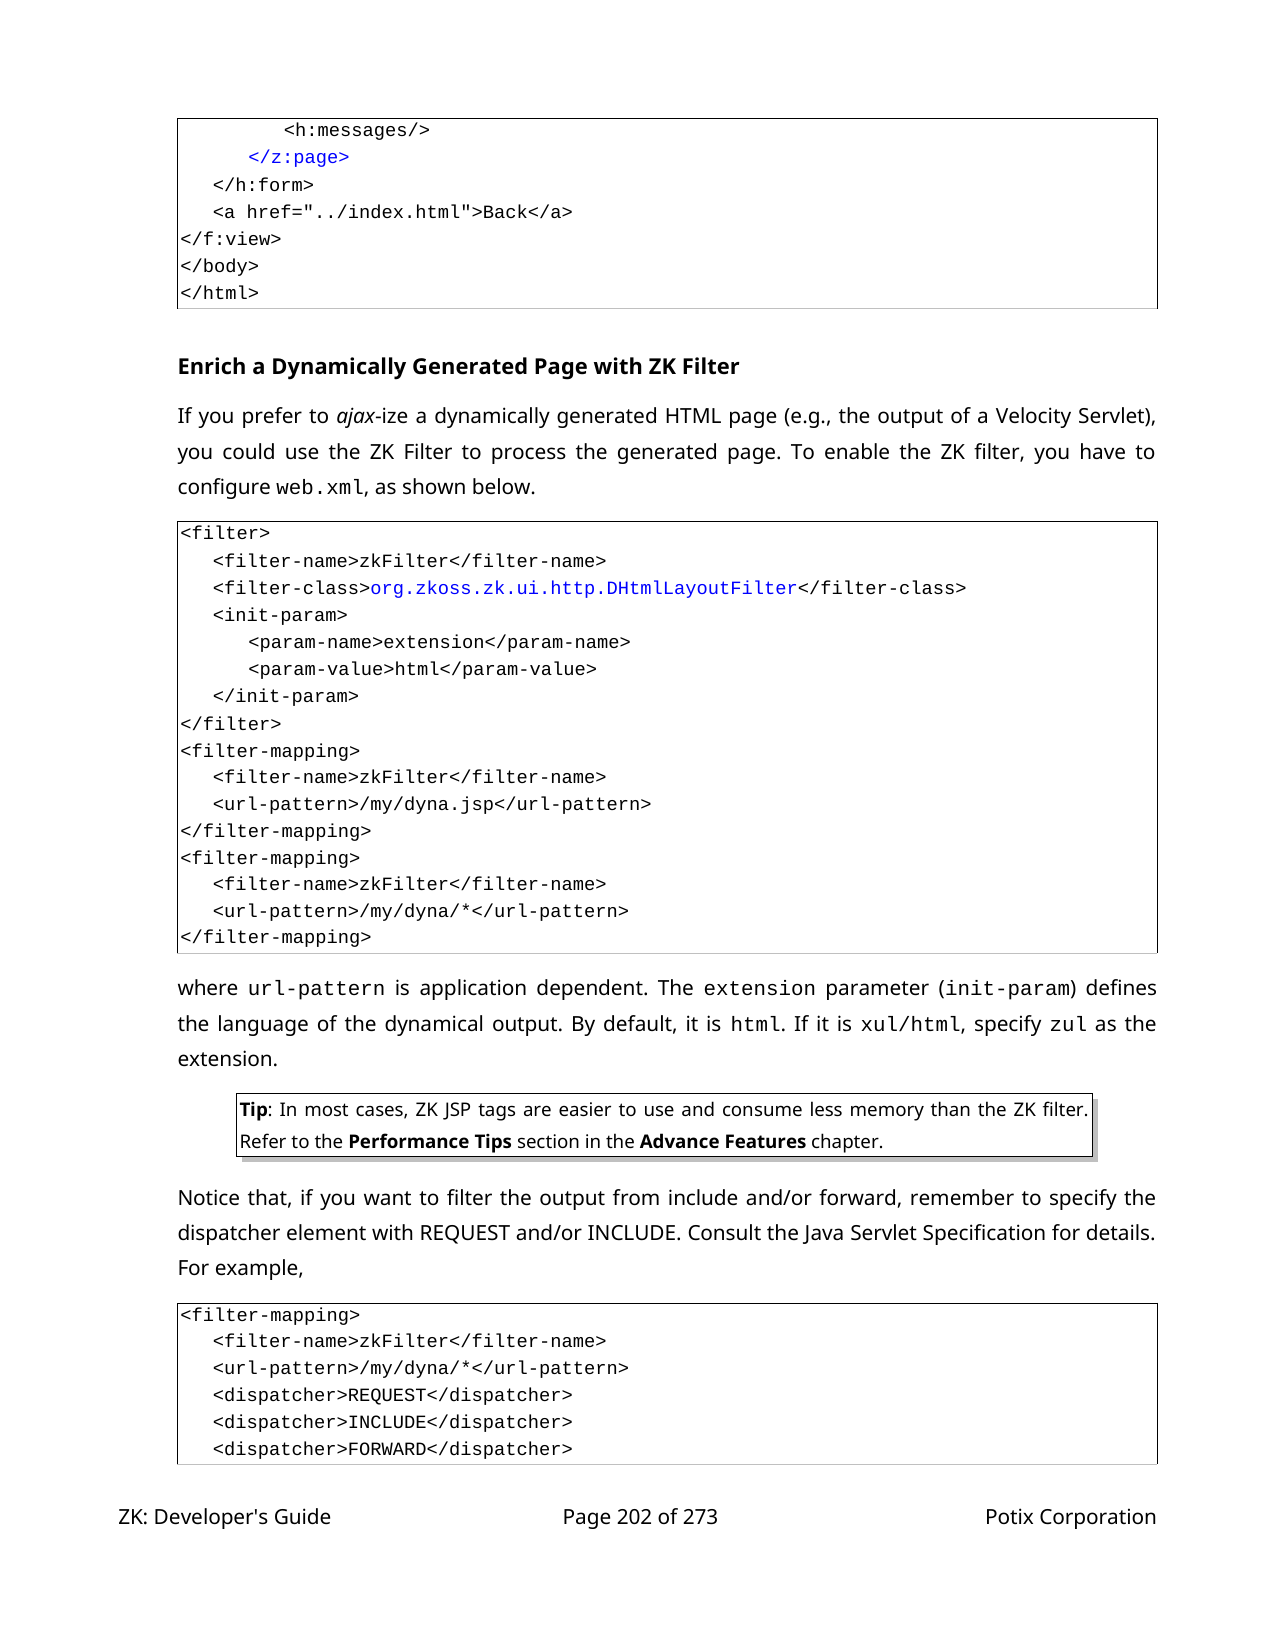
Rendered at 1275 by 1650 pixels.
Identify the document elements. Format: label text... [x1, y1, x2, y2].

text </body> [178, 254, 1157, 278]
text where url-pattern is application dependent. The extension parameter (init-param) defines the language of the dynamical output. By default, it is html. If it is xul/html, specify zul as the extension. [177, 973, 1157, 1072]
text <h:messages/> [178, 119, 1157, 142]
text <init-param> [178, 603, 1157, 627]
text <a href="../index.html">Back</a> [178, 200, 1157, 224]
text Tip: In most cases, ZK JSP tags are easier to use and consume less memory than the ZK filter. Refer to the Performance Tips section in the Advance Features chapter. [237, 1094, 1092, 1156]
subtitle Enrich a Dynamically Generated Page with ZK Filter [177, 351, 1157, 381]
text <param-value>html</param-value> [178, 657, 1157, 681]
text </init-param> [178, 684, 1157, 709]
text <param-name>extension</param-name> [178, 630, 1157, 654]
text <filter-name>zkFilter</filter-name> [178, 548, 1157, 573]
text <dispatcher>FORWARD</dispatcher> [178, 1437, 1157, 1464]
text Notice that, if you want to filter the output from include and/or forward, remember to specify the dispatcher element with REQUEST and/or INCLUDE. Consult the Java Servlet Specification for details. For example, [177, 1183, 1157, 1282]
text </f:view> [178, 227, 1157, 251]
text <filter-mapping> <filter-name>zkFilter</filter-name> <url-pattern>/my/dyna/*</url-pattern> </filter-mapping> [178, 846, 1157, 953]
text </z:page> [178, 145, 1157, 169]
text <filter-mapping> <filter-name>zkFilter</filter-name> <url-pattern>/my/dyna/*</url-pattern> [178, 1304, 1157, 1380]
text <dispatcher>REQUEST</dispatcher> [178, 1383, 1157, 1407]
text <dispatcher>INCLUDE</dispatcher> [178, 1410, 1157, 1434]
text </h:form> [178, 172, 1157, 197]
text </filter> [178, 712, 1157, 736]
text If you prefer to ajax-ize a dynamically generated HTML page (e.g., the output of a Velocity Servlet), you could use the ZK Filter to process the generated page. To enable the ZK filter, you have to configure web.xml, as shown below. [177, 402, 1157, 501]
text <filter-mapping> <filter-name>zkFilter</filter-name> <url-pattern>/my/dyna.jsp</url-pattern> </filter-mapping> [178, 739, 1157, 843]
text <filter-class>org.zkoss.zk.ui.http.DHtmlLayoutFilter</filter-class> [178, 576, 1157, 600]
text <filter> [178, 522, 1157, 546]
text </html> [178, 281, 1157, 308]
